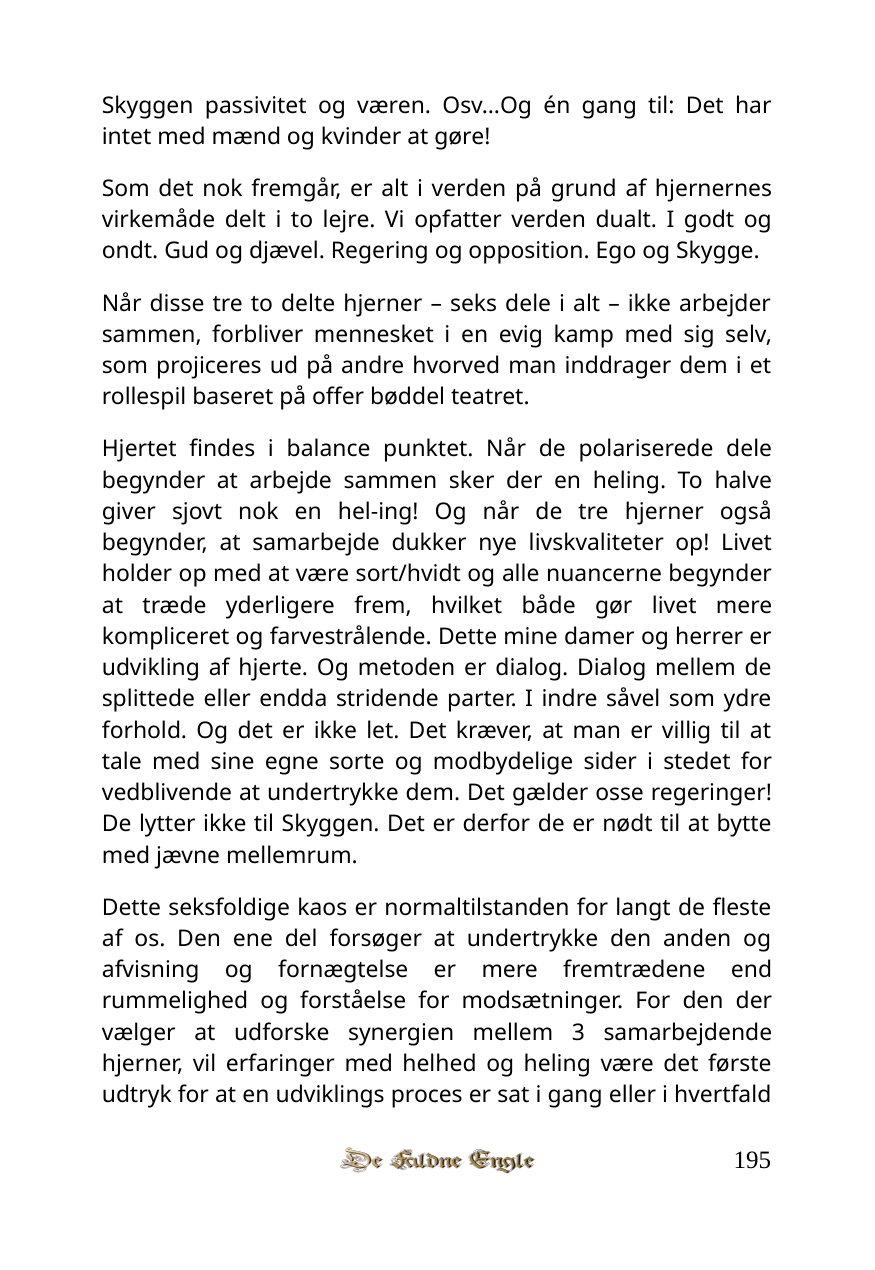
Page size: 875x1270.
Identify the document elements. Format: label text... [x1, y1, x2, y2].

text Dette seksfoldige kaos er normaltilstanden for langt de fleste af os. Den ene del forsøger at undertrykke den anden og afvisning og fornægtelse er mere fremtrædene end rummelighed og forståelse for modsætninger. For den der vælger at udforske synergien mellem 3 samarbejdende hjerner, vil erfaringer med helhed og heling være det første udtryk for at en udviklings proces er sat i gang eller i hvertfald [102, 891, 772, 1109]
text Når disse tre to delte hjerner – seks dele i alt – ikke arbejder sammen, forbliver mennesket i en evig kamp med sig selv, som projiceres ud på andre hvorved man inddrager dem i et rollespil baseret på offer bøddel teatret. [102, 286, 772, 411]
picture [337, 1145, 537, 1175]
text Hjertet findes i balance punktet. Når de polariserede dele begynder at arbejde sammen sker der en heling. To halve giver sjovt nok en hel-ing! Og når de tre hjerner også begynder, at samarbejde dukker nye livskvaliteter op! Livet holder op med at være sort/hvidt og alle nuancerne begynder at træde yderligere frem, hvilket både gør livet mere kompliceret og farvestrålende. Dette mine damer og herrer er udvikling af hjerte. Og metoden er dialog. Dialog mellem de splittede eller endda stridende parter. I indre såvel som ydre forhold. Og det er ikke let. Det kræver, at man er villig til at tale med sine egne sorte og modbydelige sider i stedet for vedblivende at undertrykke dem. Det gælder osse regeringer! De lytter ikke til Skyggen. Det er derfor de er nødt til at bytte med jævne mellemrum. [102, 432, 772, 870]
text Skyggen passivitet og væren. Osv…Og én gang til: Det har intet med mænd og kvinder at gøre! [102, 88, 772, 151]
text Som det nok fremgår, er alt i verden på grund af hjernernes virkemåde delt i to lejre. Vi opfatter verden dualt. I godt og ondt. Gud og djævel. Regering og opposition. Ego og Skygge. [102, 172, 772, 266]
